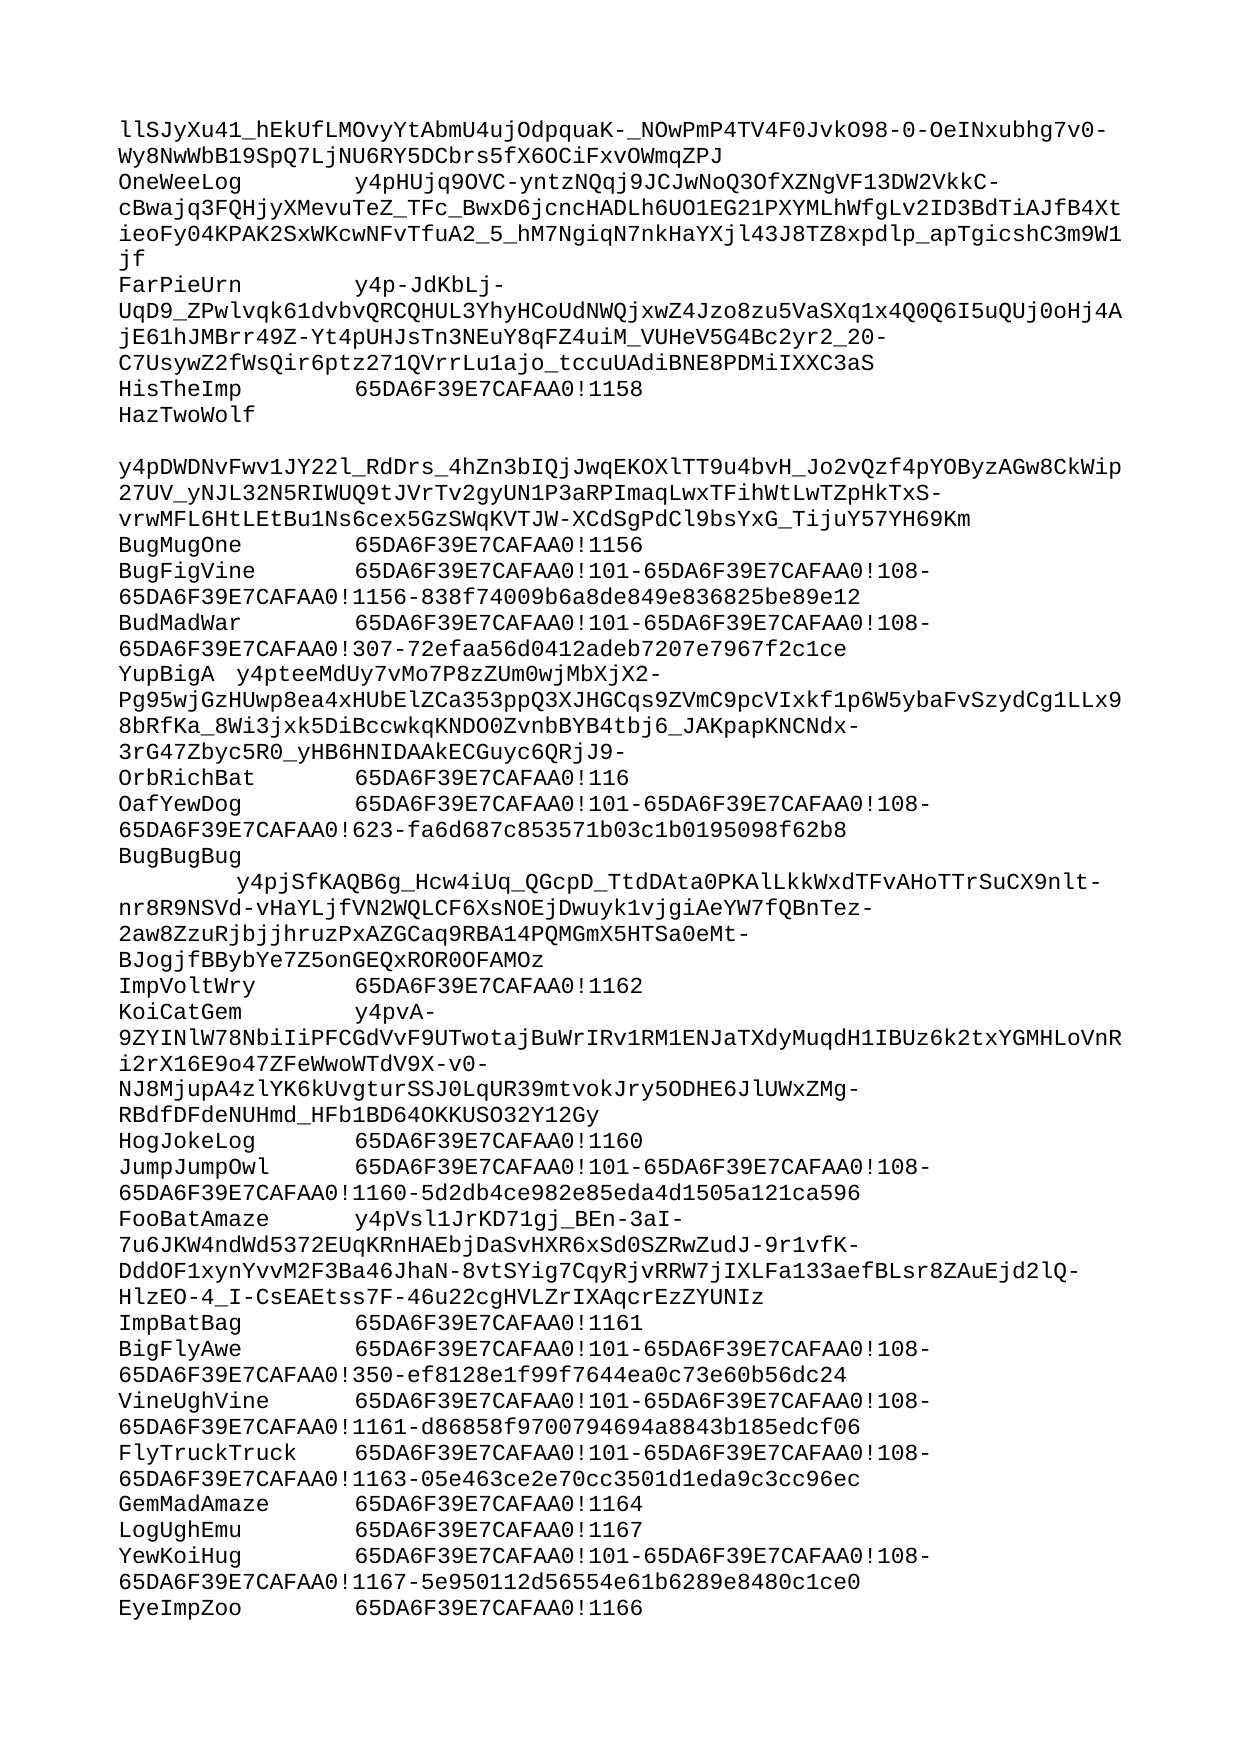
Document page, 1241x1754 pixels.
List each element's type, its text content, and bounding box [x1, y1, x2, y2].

text BigFlyAwe 65DA6F39E7CAFAA0!101-65DA6F39E7CAFAA0!108-65DA6F39E7CAFAA0!350-ef8128e1f99f7644ea0c73e60b56dc24 [118, 1337, 1122, 1389]
text GemMadAmaze 65DA6F39E7CAFAA0!1164 [118, 1493, 1122, 1519]
text OneWeeLog y4pHUjq9OVC-yntzNQqj9JCJwNoQ3OfXZNgVF13DW2VkkC-cBwajq3FQHjyXMevuTeZ_TFc_BwxD6jcncHADLh6UO1EG21PXYMLhWfgLv2ID3BdTiAJfB4XtieoFy04KPAK2SxWKcwNFvTfuA2_5_hM7NgiqN7nkHaYXjl43J8TZ8xpdlp_apTgicshC3m9W1jf [118, 170, 1122, 274]
text HisTheImp 65DA6F39E7CAFAA0!1158 [118, 377, 1122, 403]
text FooBatAmaze y4pVsl1JrKD71gj_BEn-3aI-7u6JKW4ndWd5372EUqKRnHAEbjDaSvHXR6xSd0SZRwZudJ-9r1vfK-DddOF1xynYvvM2F3Ba46JhaN-8vtSYig7CqyRjvRRW7jIXLFa133aefBLsr8ZAuEjd2lQ-HlzEO-4_I-CsEAEtss7F-46u22cgHVLZrIXAqcrEzZYUNIz [118, 1207, 1122, 1311]
text OrbRichBat 65DA6F39E7CAFAA0!116 [118, 767, 1122, 792]
text ImpBatBag 65DA6F39E7CAFAA0!1161 [118, 1311, 1122, 1337]
text VineUghVine 65DA6F39E7CAFAA0!101-65DA6F39E7CAFAA0!108-65DA6F39E7CAFAA0!1161-d86858f9700794694a8843b185edcf06 [118, 1389, 1122, 1441]
text YewKoiHug 65DA6F39E7CAFAA0!101-65DA6F39E7CAFAA0!108-65DA6F39E7CAFAA0!1167-5e950112d56554e61b6289e8480c1ce0 [118, 1545, 1122, 1597]
text BugFigVine 65DA6F39E7CAFAA0!101-65DA6F39E7CAFAA0!108-65DA6F39E7CAFAA0!1156-838f74009b6a8de849e836825be89e12 [118, 559, 1122, 611]
text FlyTruckTruck 65DA6F39E7CAFAA0!101-65DA6F39E7CAFAA0!108-65DA6F39E7CAFAA0!1163-05e463ce2e70cc3501d1eda9c3cc96ec [118, 1441, 1122, 1493]
text BudMadWar 65DA6F39E7CAFAA0!101-65DA6F39E7CAFAA0!108-65DA6F39E7CAFAA0!307-72efaa56d0412adeb7207e7967f2c1ce [118, 611, 1122, 663]
text HogJokeLog 65DA6F39E7CAFAA0!1160 [118, 1130, 1122, 1156]
text FarPieUrn y4p-JdKbLj-UqD9_ZPwlvqk61dvbvQRCQHUL3YhyHCoUdNWQjxwZ4Jzo8zu5VaSXq1x4Q0Q6I5uQUj0oHj4AjE61hJMBrr49Z-Yt4pUHJsTn3NEuY8qFZ4uiM_VUHeV5G4Bc2yr2_20-C7UsywZ2fWsQir6ptz271QVrrLu1ajo_tccuUAdiBNE8PDMiIXXC3aS [118, 274, 1122, 377]
text HazTwoWolf y4pDWDNvFwv1JY22l_RdDrs_4hZn3bIQjJwqEKOXlTT9u4bvH_Jo2vQzf4pYOByzAGw8CkWip27UV_yNJL32N5RIWUQ9tJVrTv2gyUN1P3aRPImaqLwxTFihWtLwTZpHkTxS-vrwMFL6HtLEtBu1Ns6cex5GzSWqKVTJW-XCdSgPdCl9bsYxG_TijuY57YH69Km [118, 403, 1122, 533]
text LogUghEmu 65DA6F39E7CAFAA0!1167 [118, 1519, 1122, 1545]
text BugMugOne 65DA6F39E7CAFAA0!1156 [118, 533, 1122, 559]
text ImpVoltWry 65DA6F39E7CAFAA0!1162 [118, 974, 1122, 1000]
text BugBugBug y4pjSfKAQB6g_Hcw4iUq_QGcpD_TtdDAta0PKAlLkkWxdTFvAHoTTrSuCX9nlt-nr8R9NSVd-vHaYLjfVN2WQLCF6XsNOEjDwuyk1vjgiAeYW7fQBnTez-2aw8ZzuRjbjjhruzPxAZGCaq9RBA14PQMGmX5HTSa0eMt-BJogjfBBybYe7Z5onGEQxROR0OFAMOz [118, 844, 1122, 974]
text llSJyXu41_hEkUfLMOvyYtAbmU4ujOdpquaK-_NOwPmP4TV4F0JvkO98-0-OeINxubhg7v0-Wy8NwWbB19SpQ7LjNU6RY5DCbrs5fX6OCiFxvOWmqZPJ [118, 118, 1122, 170]
text YupBigA y4pteeMdUy7vMo7P8zZUm0wjMbXjX2-Pg95wjGzHUwp8ea4xHUbElZCa353ppQ3XJHGCqs9ZVmC9pcVIxkf1p6W5ybaFvSzydCg1LLx98bRfKa_8Wi3jxk5DiBccwkqKNDO0ZvnbBYB4tbj6_JAKpapKNCNdx-3rG47Zbyc5R0_yHB6HNIDAAkECGuyc6QRjJ9- [118, 663, 1122, 767]
text KoiCatGem y4pvA-9ZYINlW78NbiIiPFCGdVvF9UTwotajBuWrIRv1RM1ENJaTXdyMuqdH1IBUz6k2txYGMHLoVnRi2rX16E9o47ZFeWwoWTdV9X-v0-NJ8MjupA4zlYK6kUvgturSSJ0LqUR39mtvokJry5ODHE6JlUWxZMg-RBdfDFdeNUHmd_HFb1BD64OKKUSO32Y12Gy [118, 1000, 1122, 1130]
text OafYewDog 65DA6F39E7CAFAA0!101-65DA6F39E7CAFAA0!108-65DA6F39E7CAFAA0!623-fa6d687c853571b03c1b0195098f62b8 [118, 792, 1122, 844]
text JumpJumpOwl 65DA6F39E7CAFAA0!101-65DA6F39E7CAFAA0!108-65DA6F39E7CAFAA0!1160-5d2db4ce982e85eda4d1505a121ca596 [118, 1156, 1122, 1207]
text EyeImpZoo 65DA6F39E7CAFAA0!1166 [118, 1597, 1122, 1622]
